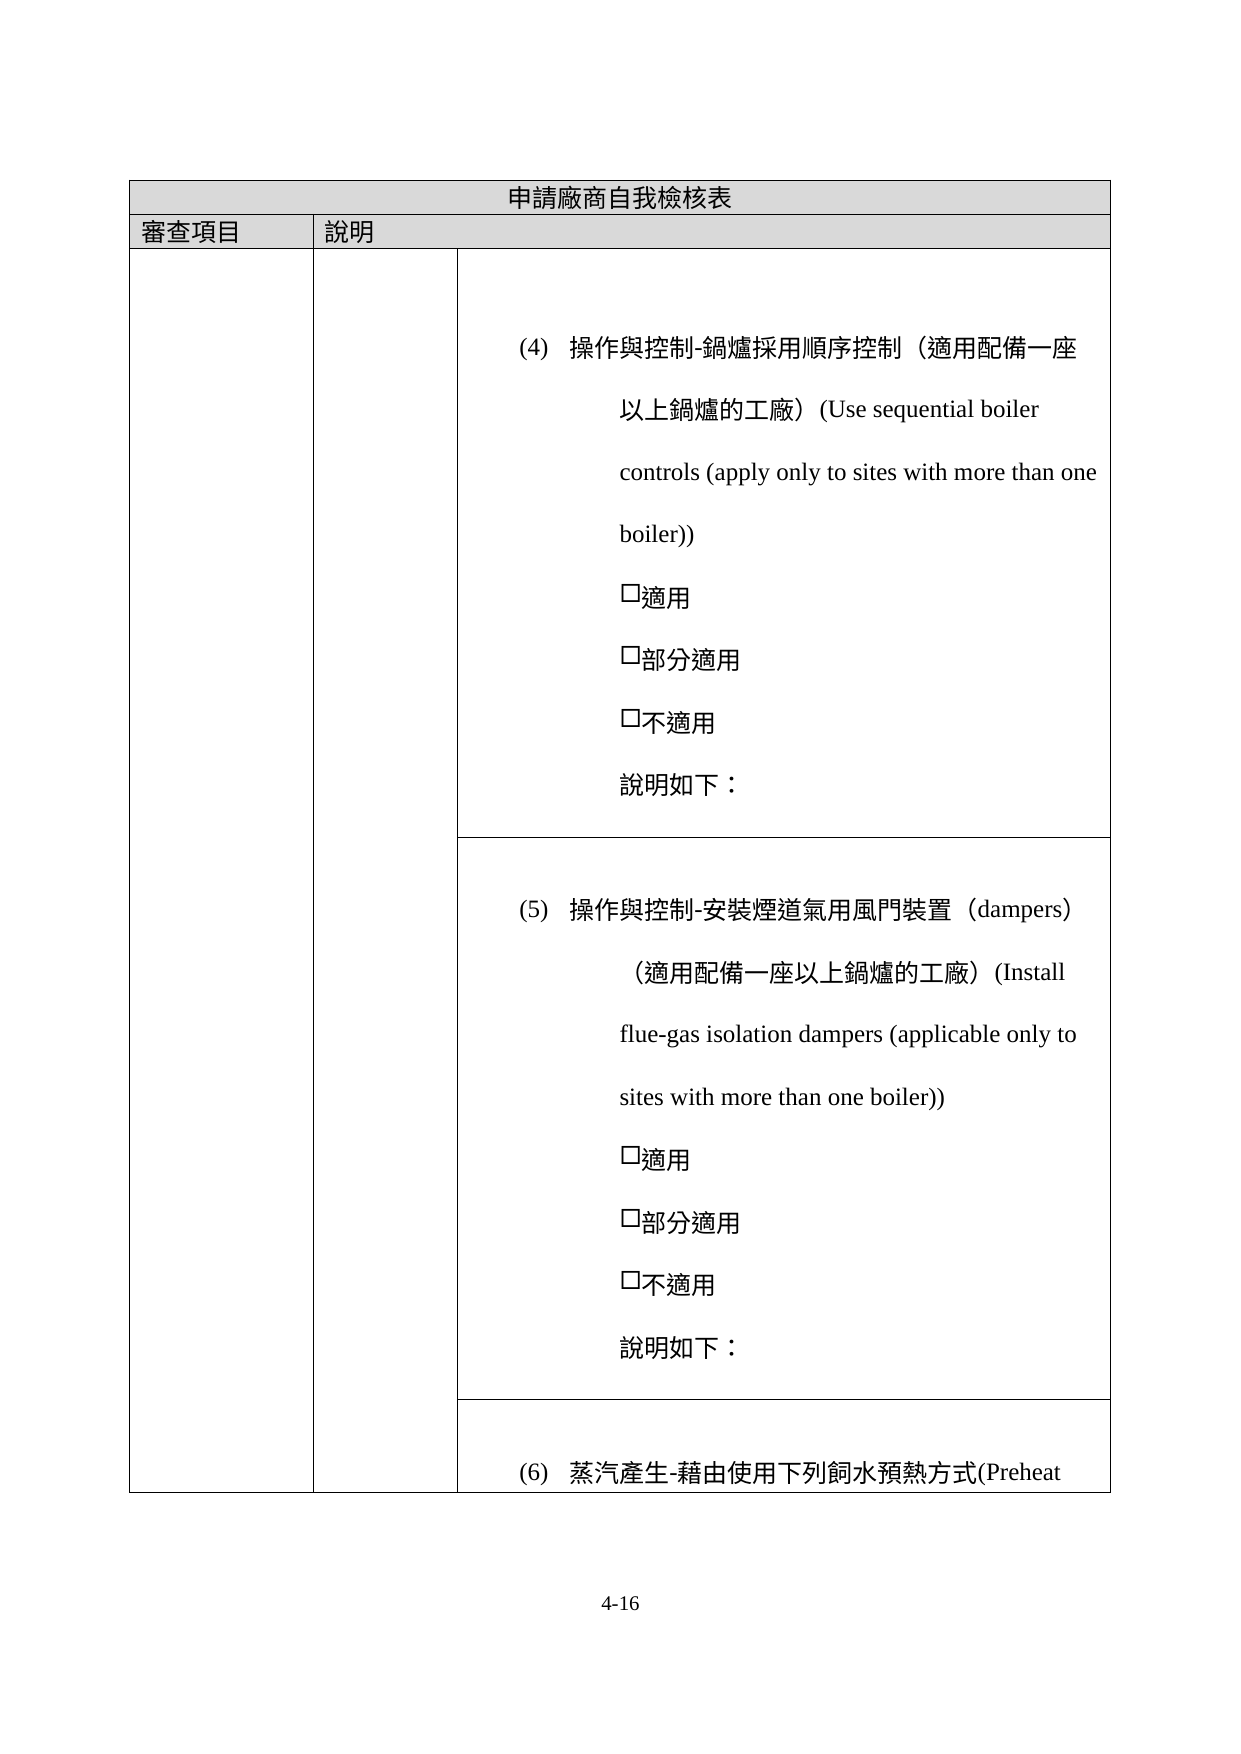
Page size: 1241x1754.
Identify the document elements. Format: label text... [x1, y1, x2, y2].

table_header 申請廠商自我檢核表 [130, 181, 1110, 214]
table_cell 蒸汽產生-藉由使用下列飼水預熱方式(Preheat [458, 1400, 1110, 1492]
table_cell [130, 249, 313, 1492]
table_cell 審查項目 [130, 215, 313, 248]
table_cell 操作與控制-鍋爐採用順序控制（適用配備一座以上鍋爐的工廠）(Use sequential boiler controls (apply only to sites with more than one boiler)) 適用 部分適用 不適用 說明如下： [458, 249, 1110, 837]
table_cell [314, 249, 457, 1492]
table_cell 說明 [314, 215, 1110, 248]
table_cell 操作與控制-安裝煙道氣用風門裝置（dampers）（適用配備一座以上鍋爐的工廠）(Install flue-gas isolation dampers (applicable only to sites with more than one boiler)) 適用 部分適用 不適用 說明如下： [458, 838, 1110, 1399]
